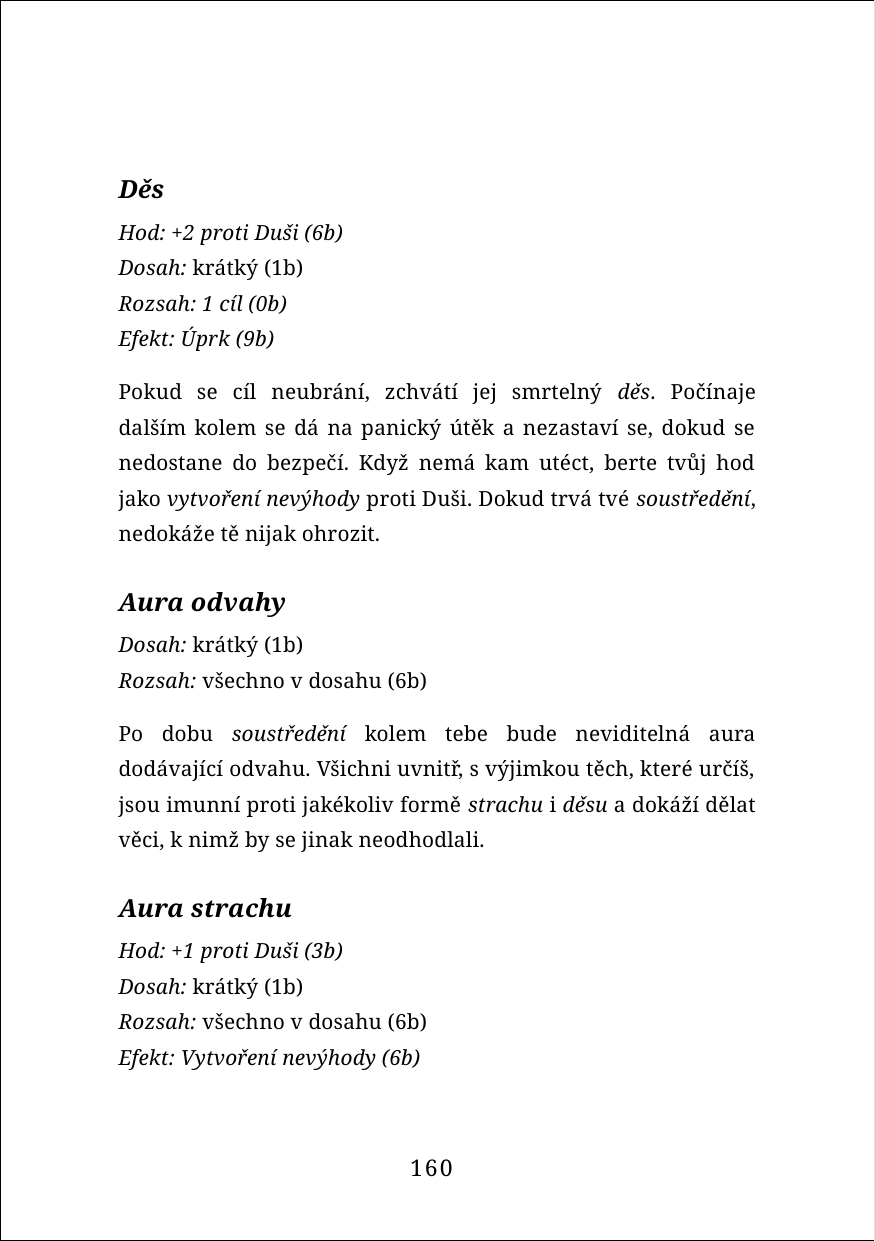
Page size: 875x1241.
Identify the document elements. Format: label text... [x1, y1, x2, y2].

text Po dobu soustředění kolem tebe bude neviditelná aura dodávající odvahu. Všichni uvnitř, s výjimkou těch, které určíš, jsou imunní proti jakékoliv formě strachu i děsu a dokáží dělat věci, k nimž by se jinak neodhodlali. [118, 719, 756, 854]
subtitle Aura strachu [118, 891, 756, 925]
subtitle Aura odvahy [118, 584, 756, 618]
text Pokud se cíl neubrání, zchvátí jej smrtelný děs. Počínaje dalším kolem se dá na panický útěk a nezastaví se, dokud se nedostane do bezpečí. Když nemá kam utéct, berte tvůj hod jako vytvoření nevýhody proti Duši. Dokud trvá tvé soustředění, nedokáže tě nijak ohrozit. [118, 377, 756, 548]
text Dosah: krátký (1b) Rozsah: všechno v dosahu (6b) [118, 630, 756, 694]
text Hod: +2 proti Duši (6b) Dosah: krátký (1b) Rozsah: 1 cíl (0b) Efekt: Úprk (9b) [118, 218, 756, 353]
text Hod: +1 proti Duši (3b) Dosah: krátký (1b) Rozsah: všechno v dosahu (6b) Efekt: Vytvoření nevýhody (6b) [118, 936, 756, 1071]
subtitle Děs [118, 172, 756, 206]
